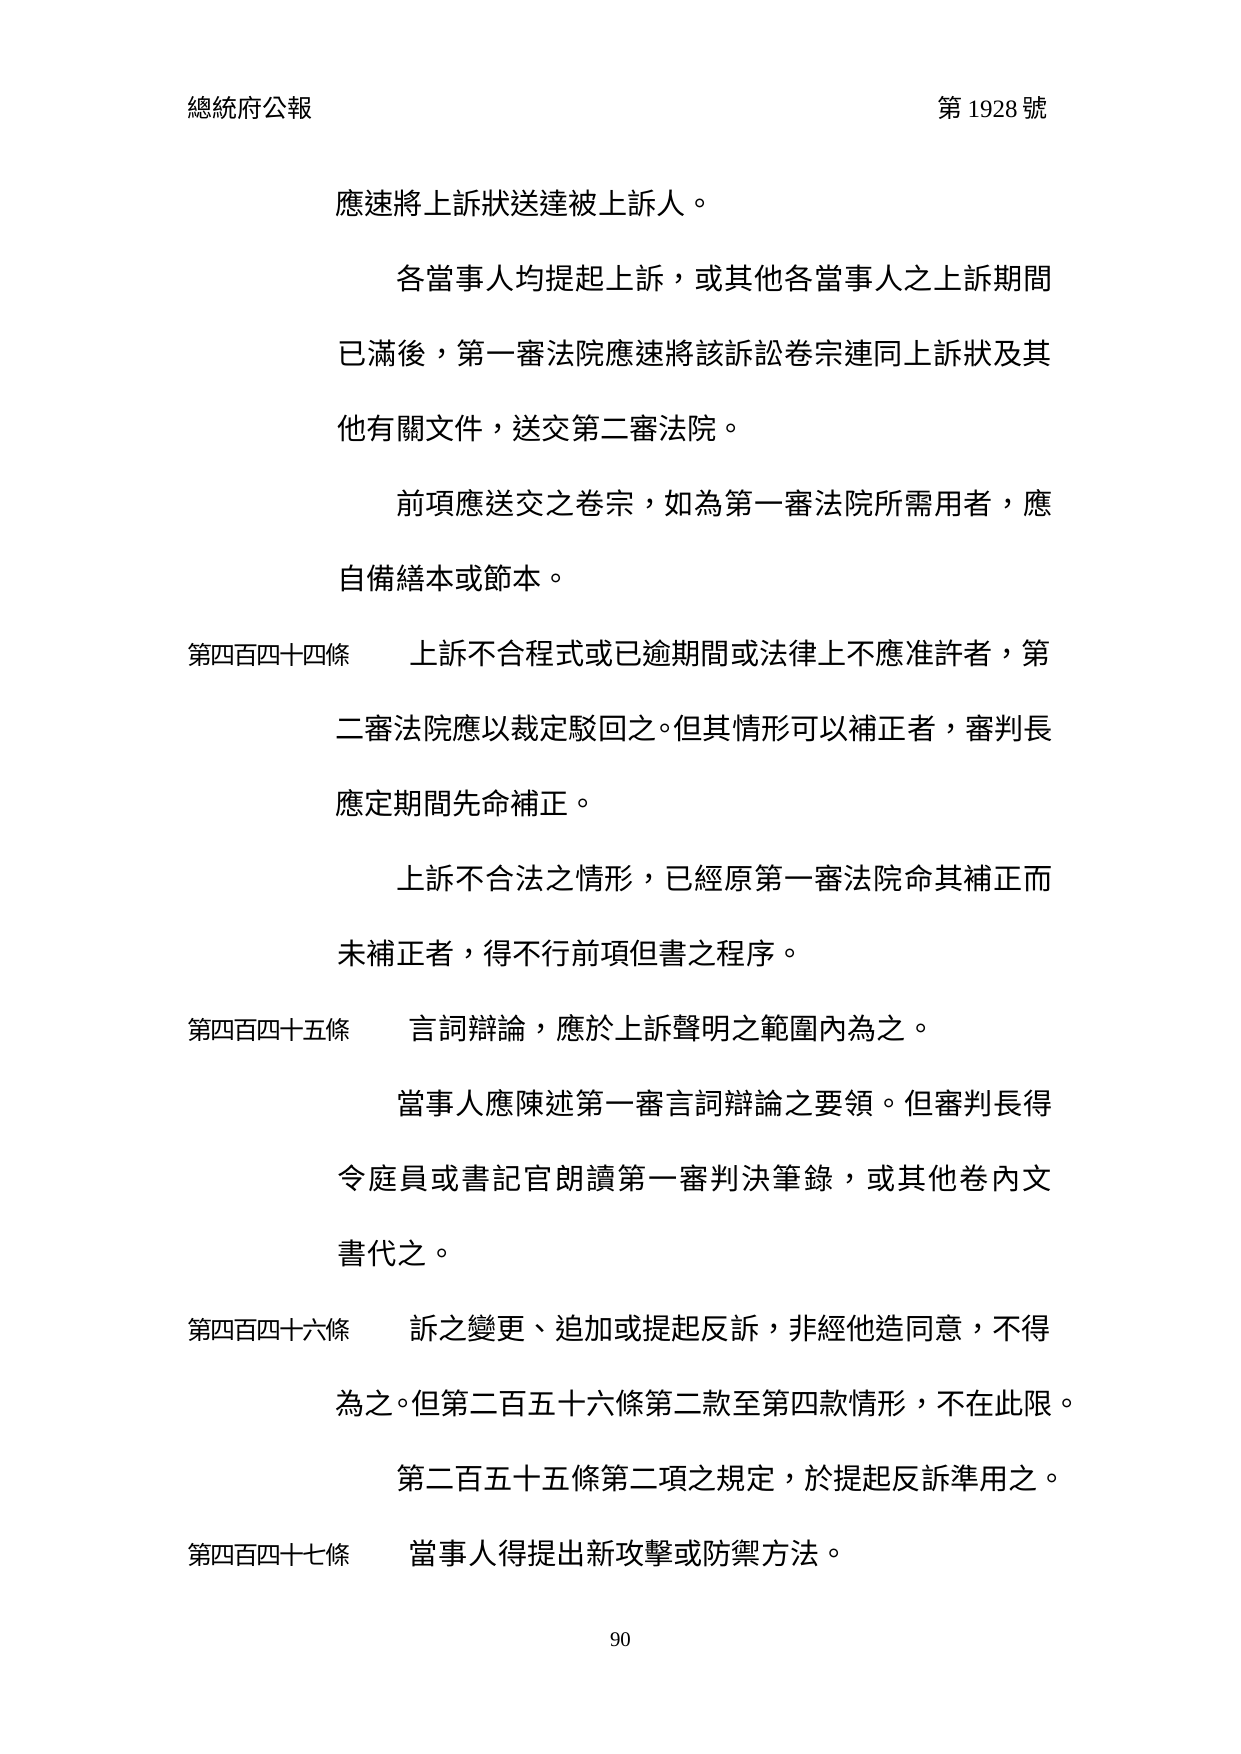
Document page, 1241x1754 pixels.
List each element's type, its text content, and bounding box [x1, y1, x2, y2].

text 當事人應陳述第一審言詞辯論之要領。但審判長得令庭員或書記官朗讀第一審判決筆錄，或其他卷內文書代之。 [337, 1064, 1053, 1289]
text 第四百四十六條 訴之變更、追加或提起反訴，非經他造同意，不得為之。但第二百五十六條第二款至第四款情形，不在此限。 [187, 1289, 1053, 1439]
text 第二百五十五條第二項之規定，於提起反訴準用之。 [337, 1439, 1053, 1514]
text 前項應送交之卷宗，如為第一審法院所需用者，應自備繕本或節本。 [337, 464, 1053, 614]
text 第四百四十五條 言詞辯論，應於上訴聲明之範圍內為之。 [187, 989, 1053, 1064]
text 各當事人均提起上訴，或其他各當事人之上訴期間已滿後，第一審法院應速將該訴訟卷宗連同上訴狀及其他有關文件，送交第二審法院。 [337, 239, 1053, 464]
text 第四百四十七條 當事人得提出新攻擊或防禦方法。 [187, 1514, 1053, 1589]
text 第四百四十四條 上訴不合程式或已逾期間或法律上不應准許者，第二審法院應以裁定駁回之。但其情形可以補正者，審判長應定期間先命補正。 [187, 614, 1053, 839]
text 應速將上訴狀送達被上訴人。 [187, 164, 1053, 239]
text 上訴不合法之情形，已經原第一審法院命其補正而未補正者，得不行前項但書之程序。 [337, 839, 1053, 989]
